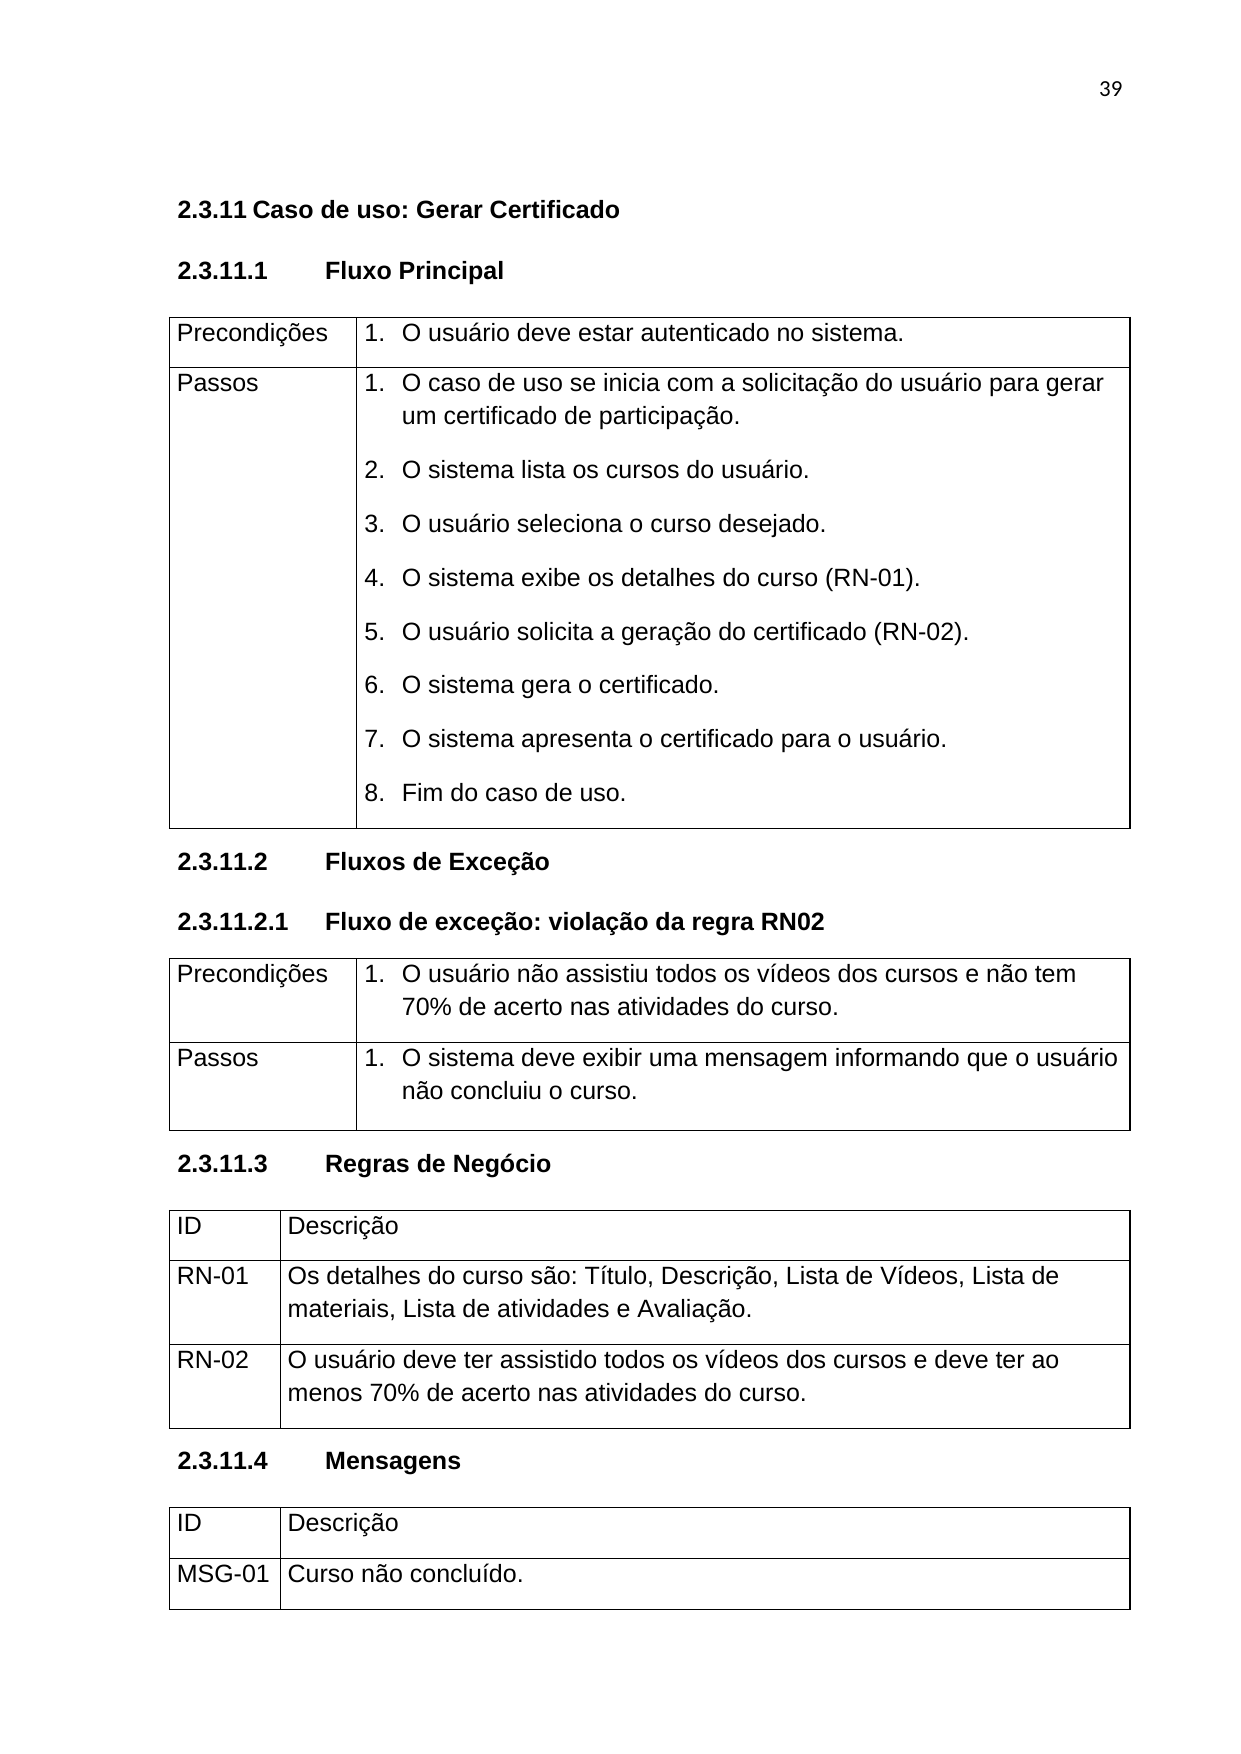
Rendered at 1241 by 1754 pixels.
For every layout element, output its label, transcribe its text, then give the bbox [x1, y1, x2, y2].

table_cell MSG-01 [170, 1559, 280, 1608]
table_cell O caso de uso se inicia com a solicitação do usuário para gerar um certificado de participação. O sistema lista os cursos do usuário. O usuário seleciona o curso desejado. O sistema exibe os detalhes do curso (RN-01). O usuário solicita a geração do certificado (RN-02). O sistema gera o certificado. O sistema apresenta o certificado para o usuário. Fim do caso de uso. [357, 368, 1129, 828]
table_header Precondições [170, 959, 356, 1042]
table_header ID [170, 1211, 280, 1260]
subtitle Regras de Negócio [177, 1149, 1122, 1178]
table_header O usuário deve estar autenticado no sistema. [357, 318, 1129, 367]
table_cell Passos [170, 368, 356, 828]
table_cell RN-01 [170, 1261, 280, 1344]
subtitle Fluxo Principal [177, 256, 1122, 284]
subtitle Mensagens [177, 1446, 1122, 1475]
subtitle Caso de uso: Gerar Certificado [177, 195, 1122, 224]
subtitle Fluxo de exceção: violação da regra RN02 [177, 907, 1122, 936]
table_cell O sistema deve exibir uma mensagem informando que o usuário não concluiu o curso. [357, 1043, 1129, 1130]
table_header Precondições [170, 318, 356, 367]
table_header O usuário não assistiu todos os vídeos dos cursos e não tem 70% de acerto nas atividades do curso. [357, 959, 1129, 1042]
table_cell O usuário deve ter assistido todos os vídeos dos cursos e deve ter ao menos 70% de acerto nas atividades do curso. [281, 1345, 1129, 1428]
subtitle Fluxos de Exceção [177, 847, 1122, 875]
table_cell Os detalhes do curso são: Título, Descrição, Lista de Vídeos, Lista de materiais, Lista de atividades e Avaliação. [281, 1261, 1129, 1344]
table_cell RN-02 [170, 1345, 280, 1428]
table_header ID [170, 1508, 280, 1558]
table_cell Curso não concluído. [281, 1559, 1129, 1608]
table_header Descrição [281, 1211, 1129, 1260]
table_cell Passos [170, 1043, 356, 1130]
table_header Descrição [281, 1508, 1129, 1558]
